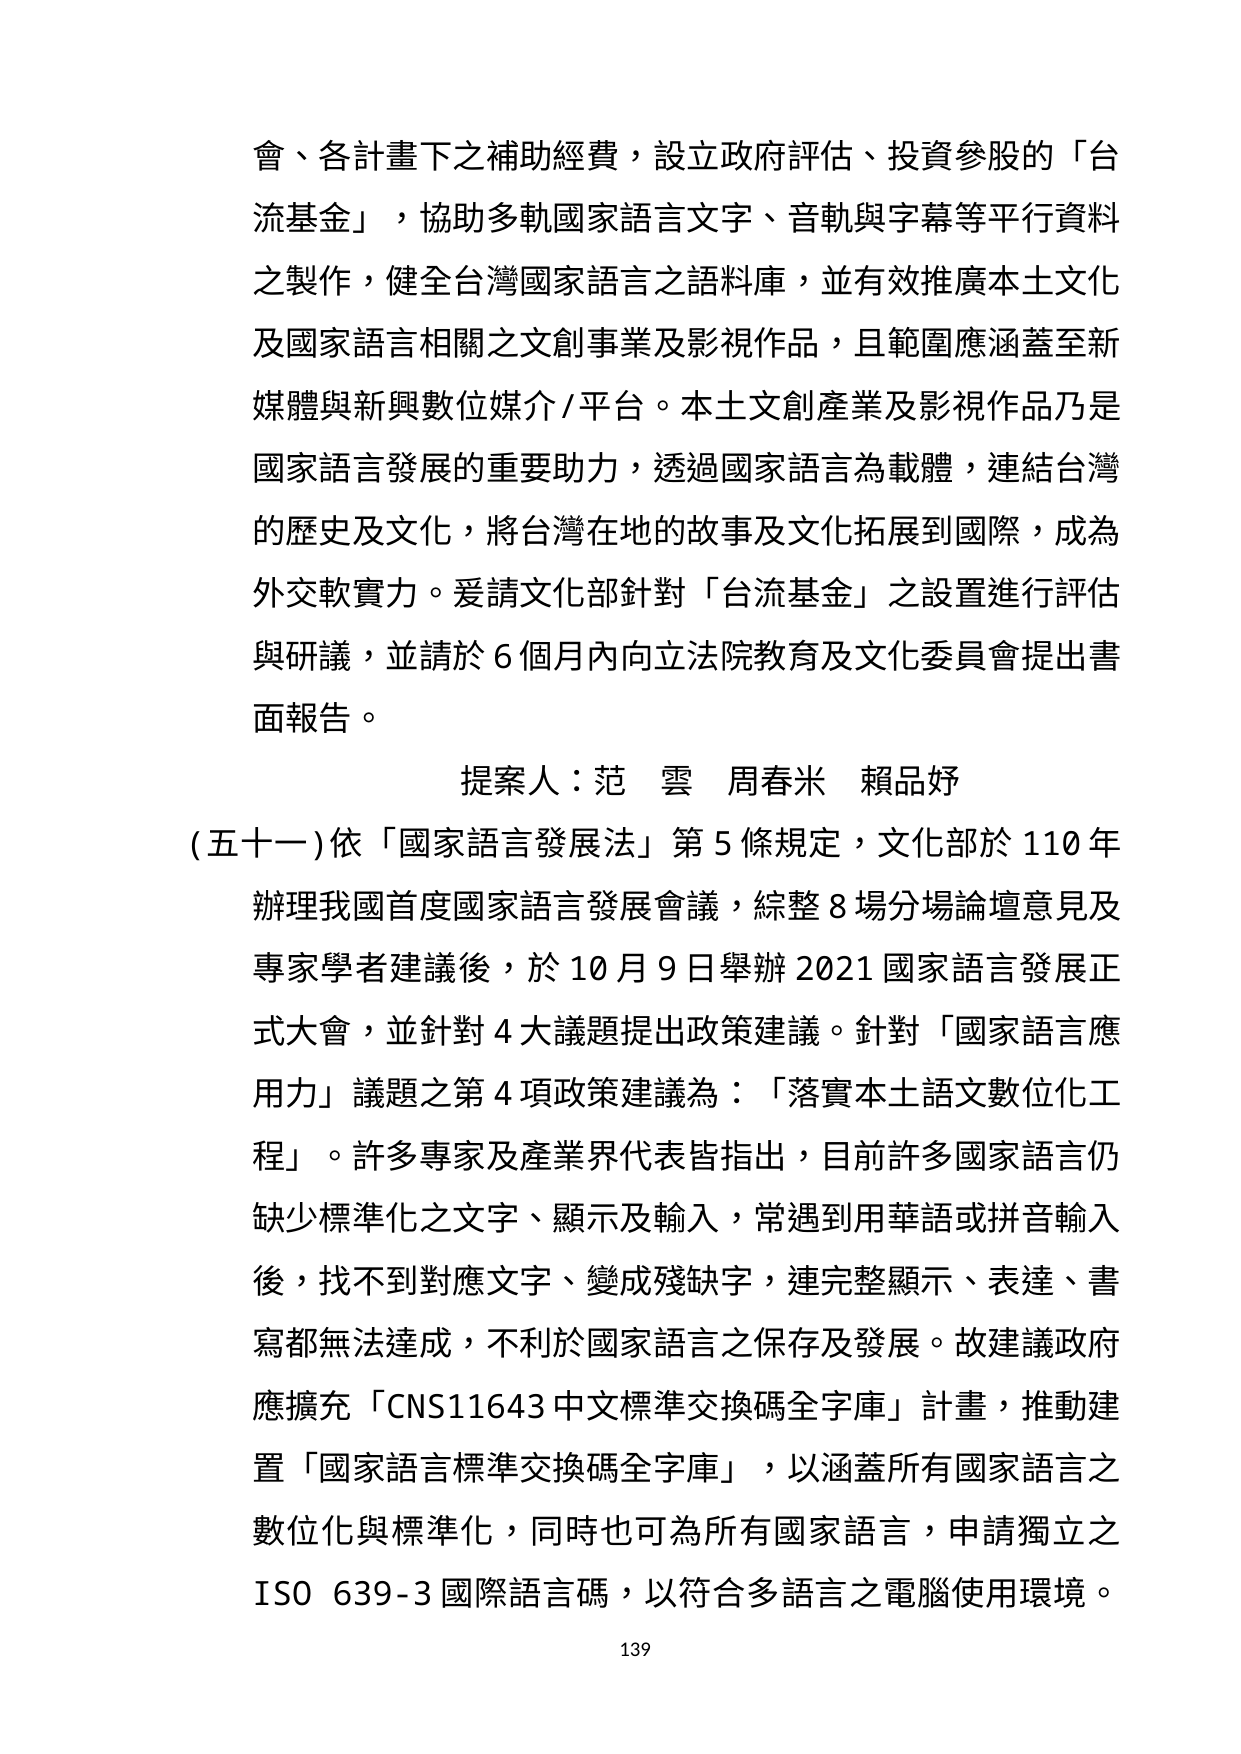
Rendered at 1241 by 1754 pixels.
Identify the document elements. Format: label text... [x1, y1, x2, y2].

text 提案人：范 雲 周春米 賴品妤 [460, 737, 1122, 800]
text 會、各計畫下之補助經費，設立政府評估、投資參股的「台流基金」，協助多軌國家語言文字、音軌與字幕等平行資料之製作，健全台灣國家語言之語料庫，並有效推廣本土文化及國家語言相關之文創事業及影視作品，且範圍應涵蓋至新媒體與新興數位媒介/平台。本土文創產業及影視作品乃是國家語言發展的重要助力，透過國家語言為載體，連結台灣的歷史及文化，將台灣在地的故事及文化拓展到國際，成為外交軟實力。爰請文化部針對「台流基金」之設置進行評估與研議，並請於6個月內向立法院教育及文化委員會提出書面報告。 [185, 112, 1122, 737]
text (五十一)依「國家語言發展法」第5條規定，文化部於110年辦理我國首度國家語言發展會議，綜整8場分場論壇意見及專家學者建議後，於10月9日舉辦2021國家語言發展正式大會，並針對4大議題提出政策建議。針對「國家語言應用力」議題之第4項政策建議為：「落實本土語文數位化工程」。許多專家及產業界代表皆指出，目前許多國家語言仍缺少標準化之文字、顯示及輸入，常遇到用華語或拼音輸入後，找不到對應文字、變成殘缺字，連完整顯示、表達、書寫都無法達成，不利於國家語言之保存及發展。故建議政府應擴充「CNS11643中文標準交換碼全字庫」計畫，推動建置「國家語言標準交換碼全字庫」，以涵蓋所有國家語言之數位化與標準化，同時也可為所有國家語言，申請獨立之ISO 639-3國際語言碼，以符合多語言之電腦使用環境。 [185, 800, 1122, 1612]
